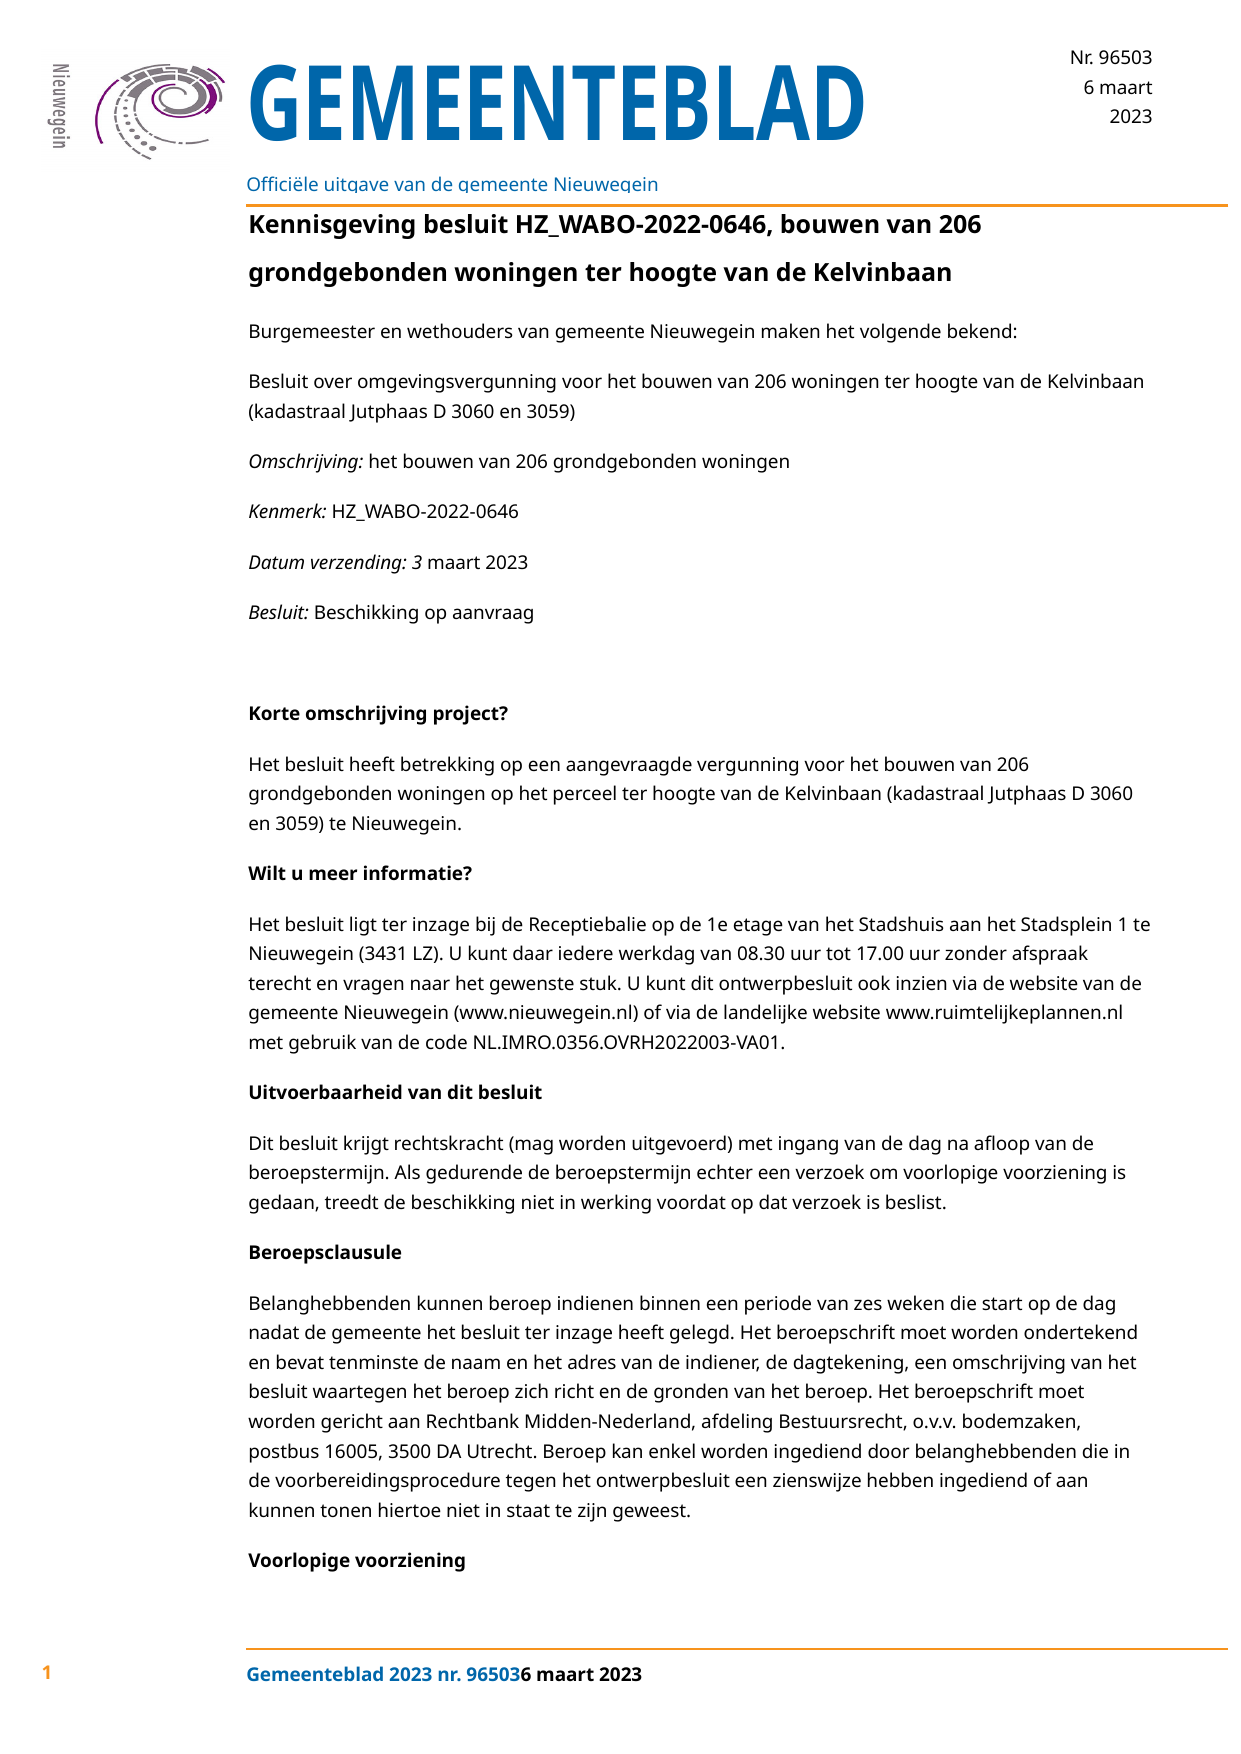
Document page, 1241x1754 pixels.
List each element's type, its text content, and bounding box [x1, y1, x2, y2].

text Het besluit ligt ter inzage bij de Receptiebalie op de 1e etage van het Stadshuis aan het Stadsplein 1 te Nieuwegein (3431 LZ). U kunt daar iedere werkdag van 08.30 uur tot 17.00 uur zonder afspraak terecht en vragen naar het gewenste stuk. U kunt dit ontwerpbesluit ook inzien via de website van de gemeente Nieuwegein (www.nieuwegein.nl) of via de landelijke website www.ruimtelijkeplannen.nl met gebruik van de code NL.IMRO.0356.OVRH2022003-VA01. [248, 911, 1152, 1055]
text Kennisgeving besluit HZ_WABO-2022-0646, bouwen van 206 grondgebonden woningen ter hoogte van de Kelvinbaan [248, 207, 1152, 288]
text Voorlopige voorziening [248, 1547, 1152, 1573]
text Wilt u meer informatie? [248, 860, 1152, 886]
text Datum verzending: 3 maart 2023 [248, 549, 1152, 575]
text Beroepsclausule [248, 1239, 1152, 1265]
picture [41, 47, 231, 172]
text Omschrijving: het bouwen van 206 grondgebonden woningen [248, 448, 1152, 474]
text Het besluit heeft betrekking op een aangevraagde vergunning voor het bouwen van 206 grondgebonden woningen op het perceel ter hoogte van de Kelvinbaan (kadastraal Jutphaas D 3060 en 3059) te Nieuwegein. [248, 751, 1152, 836]
text Belanghebbenden kunnen beroep indienen binnen een periode van zes weken die start op de dag nadat de gemeente het besluit ter inzage heeft gelegd. Het beroepschrift moet worden ondertekend en bevat tenminste de naam en het adres van de indiener, de dagtekening, een omschrijving van het besluit waartegen het beroep zich richt en de gronden van het beroep. Het beroepschrift moet worden gericht aan Rechtbank Midden-Nederland, afdeling Bestuursrecht, o.v.v. bodemzaken, postbus 16005, 3500 DA Utrecht. Beroep kan enkel worden ingediend door belanghebbenden die in de voorbereidingsprocedure tegen het ontwerpbesluit een zienswijze hebben ingediend of aan kunnen tonen hiertoe niet in staat te zijn geweest. [248, 1290, 1152, 1523]
text Besluit over omgevingsvergunning voor het bouwen van 206 woningen ter hoogte van de Kelvinbaan (kadastraal Jutphaas D 3060 en 3059) [248, 368, 1152, 424]
text Burgemeester en wethouders van gemeente Nieuwegein maken het volgende bekend: [248, 318, 1152, 344]
text Korte omschrijving project? [248, 700, 1152, 726]
text Uitvoerbaarheid van dit besluit [248, 1079, 1152, 1105]
text Dit besluit krijgt rechtskracht (mag worden uitgevoerd) met ingang van de dag na afloop van de beroepstermijn. Als gedurende de beroepstermijn echter een verzoek om voorlopige voorziening is gedaan, treedt de beschikking niet in werking voordat op dat verzoek is beslist. [248, 1130, 1152, 1215]
text Besluit: Beschikking op aanvraag [248, 599, 1152, 625]
text Kenmerk: HZ_WABO-2022-0646 [248, 499, 1152, 524]
